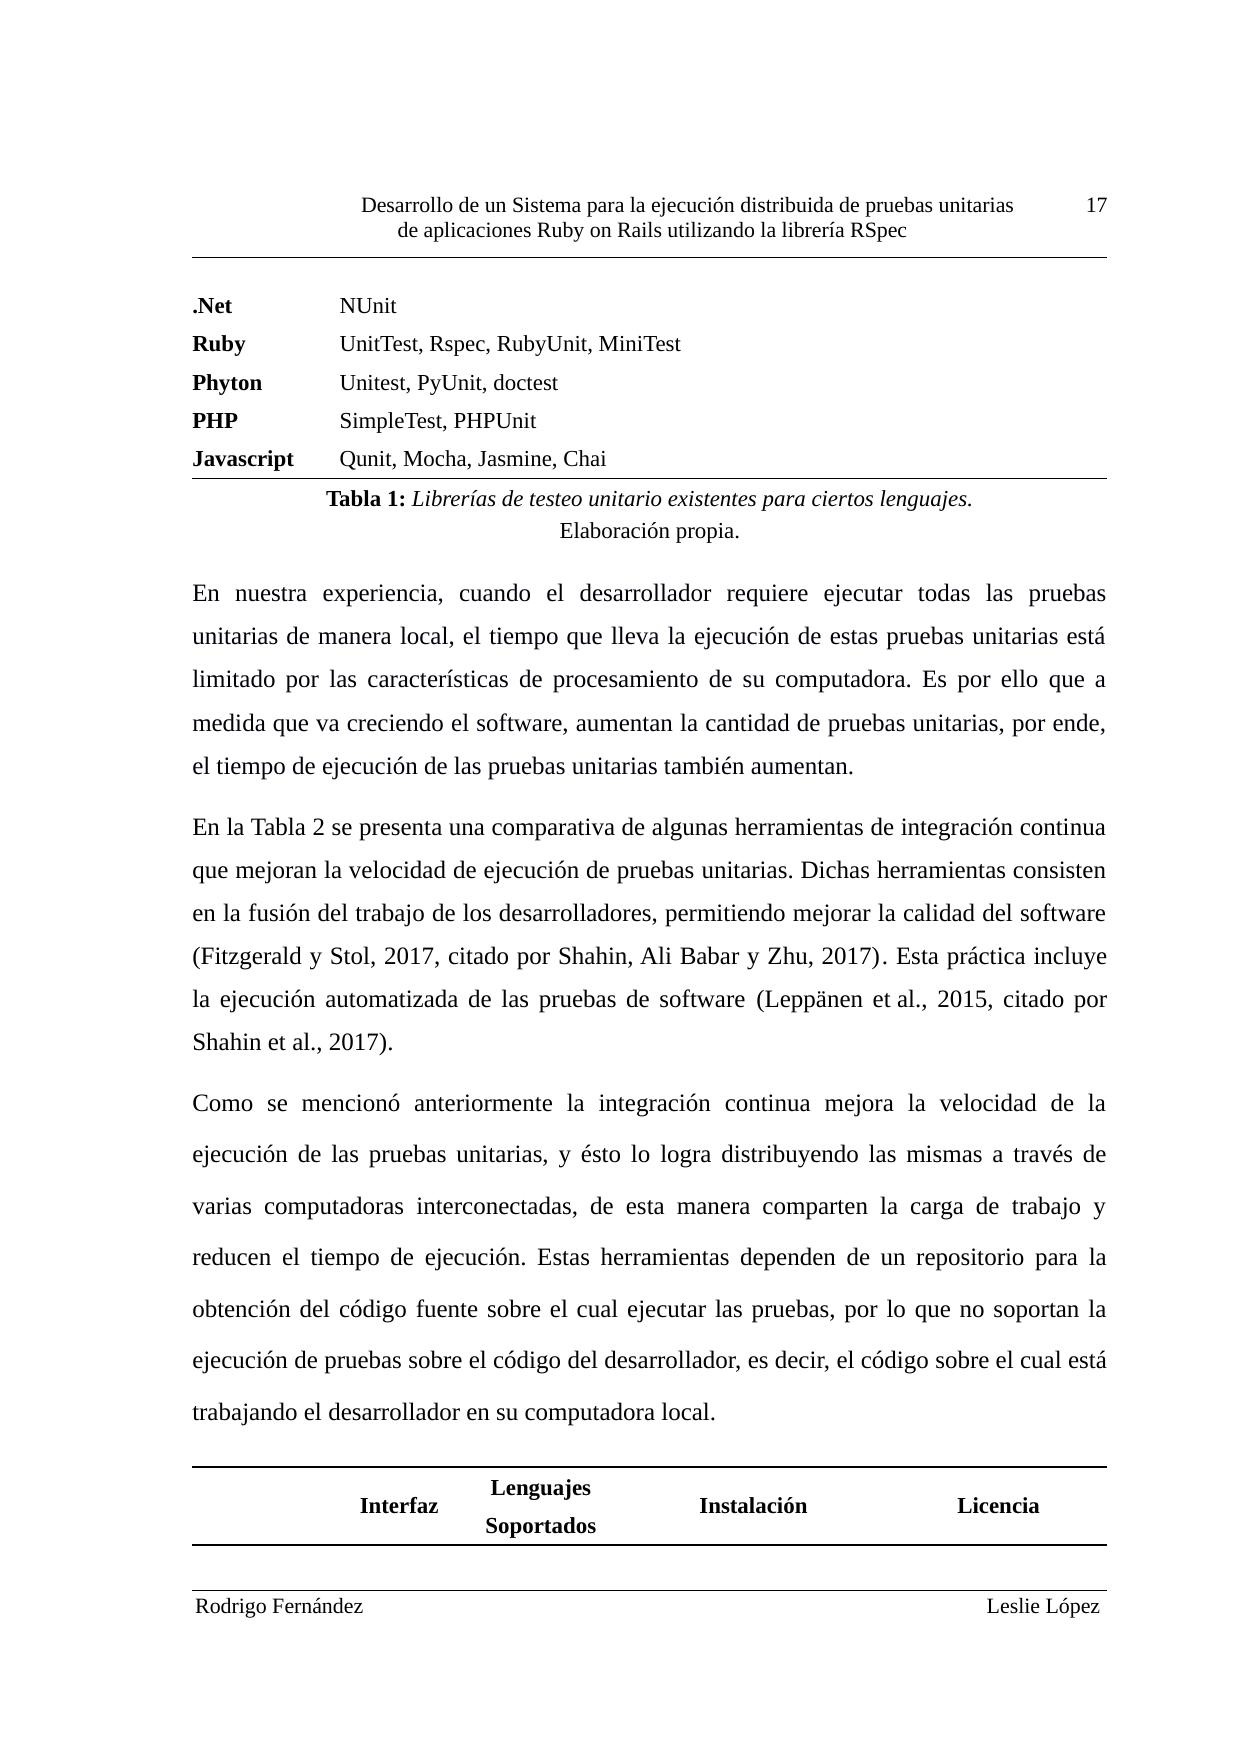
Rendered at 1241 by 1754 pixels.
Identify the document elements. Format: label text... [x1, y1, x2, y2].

table_cell Ruby [192, 325, 339, 363]
text Como se mencionó anteriormente la integración continua mejora la velocidad de la ejecución de las pruebas unitarias, y ésto lo logra distribuyendo las mismas a través de varias computadoras interconectadas, de esta manera comparten la carga de trabajo y reducen el tiempo de ejecución. Estas herramientas dependen de un repositorio para la obtención del código fuente sobre el cual ejecutar las pruebas, por lo que no soportan la ejecución de pruebas sobre el código del desarrollador, es decir, el código sobre el cual está trabajando el desarrollador en su computadora local. [192, 1088, 1107, 1426]
table_header Licencia [889, 1468, 1107, 1544]
table_header Lenguajes Soportados [464, 1468, 617, 1544]
table_cell SimpleTest, PHPUnit [339, 401, 1107, 439]
table_cell .Net [192, 286, 339, 324]
text Elaboración propia. [192, 517, 1107, 544]
table_cell NUnit [339, 286, 1107, 324]
table_header Interfaz [334, 1468, 464, 1544]
table_cell Unitest, PyUnit, doctest [339, 363, 1107, 401]
table_cell Phyton [192, 363, 339, 401]
table_header Instalación [617, 1468, 889, 1544]
text En nuestra experiencia, cuando el desarrollador requiere ejecutar todas las pruebas unitarias de manera local, el tiempo que lleva la ejecución de estas pruebas unitarias está limitado por las características de procesamiento de su computadora. Es por ello que a medida que va creciendo el software, aumentan la cantidad de pruebas unitarias, por ende, el tiempo de ejecución de las pruebas unitarias también aumentan. [192, 578, 1107, 779]
text En la Tabla 2 se presenta una comparativa de algunas herramientas de integración continua que mejoran la velocidad de ejecución de pruebas unitarias. Dichas herramientas consisten en la fusión del trabajo de los desarrolladores, permitiendo mejorar la calidad del software (Fitzgerald y Stol, 2017, citado por Shahin, Ali Babar y Zhu, 2017)⁠⁠. Esta práctica incluye la ejecución automatizada de las pruebas de software (Leppänen et al., 2015, citado por Shahin et al., 2017)⁠. [192, 812, 1107, 1056]
table_header [192, 1468, 334, 1544]
text Tabla 1: Librerías de testeo unitario existentes para ciertos lenguajes. [192, 485, 1107, 511]
table_cell Qunit, Mocha, Jasmine, Chai [339, 439, 1107, 477]
table_cell Javascript [192, 439, 339, 477]
table_cell UnitTest, Rspec, RubyUnit, MiniTest [339, 325, 1107, 363]
table_cell PHP [192, 401, 339, 439]
